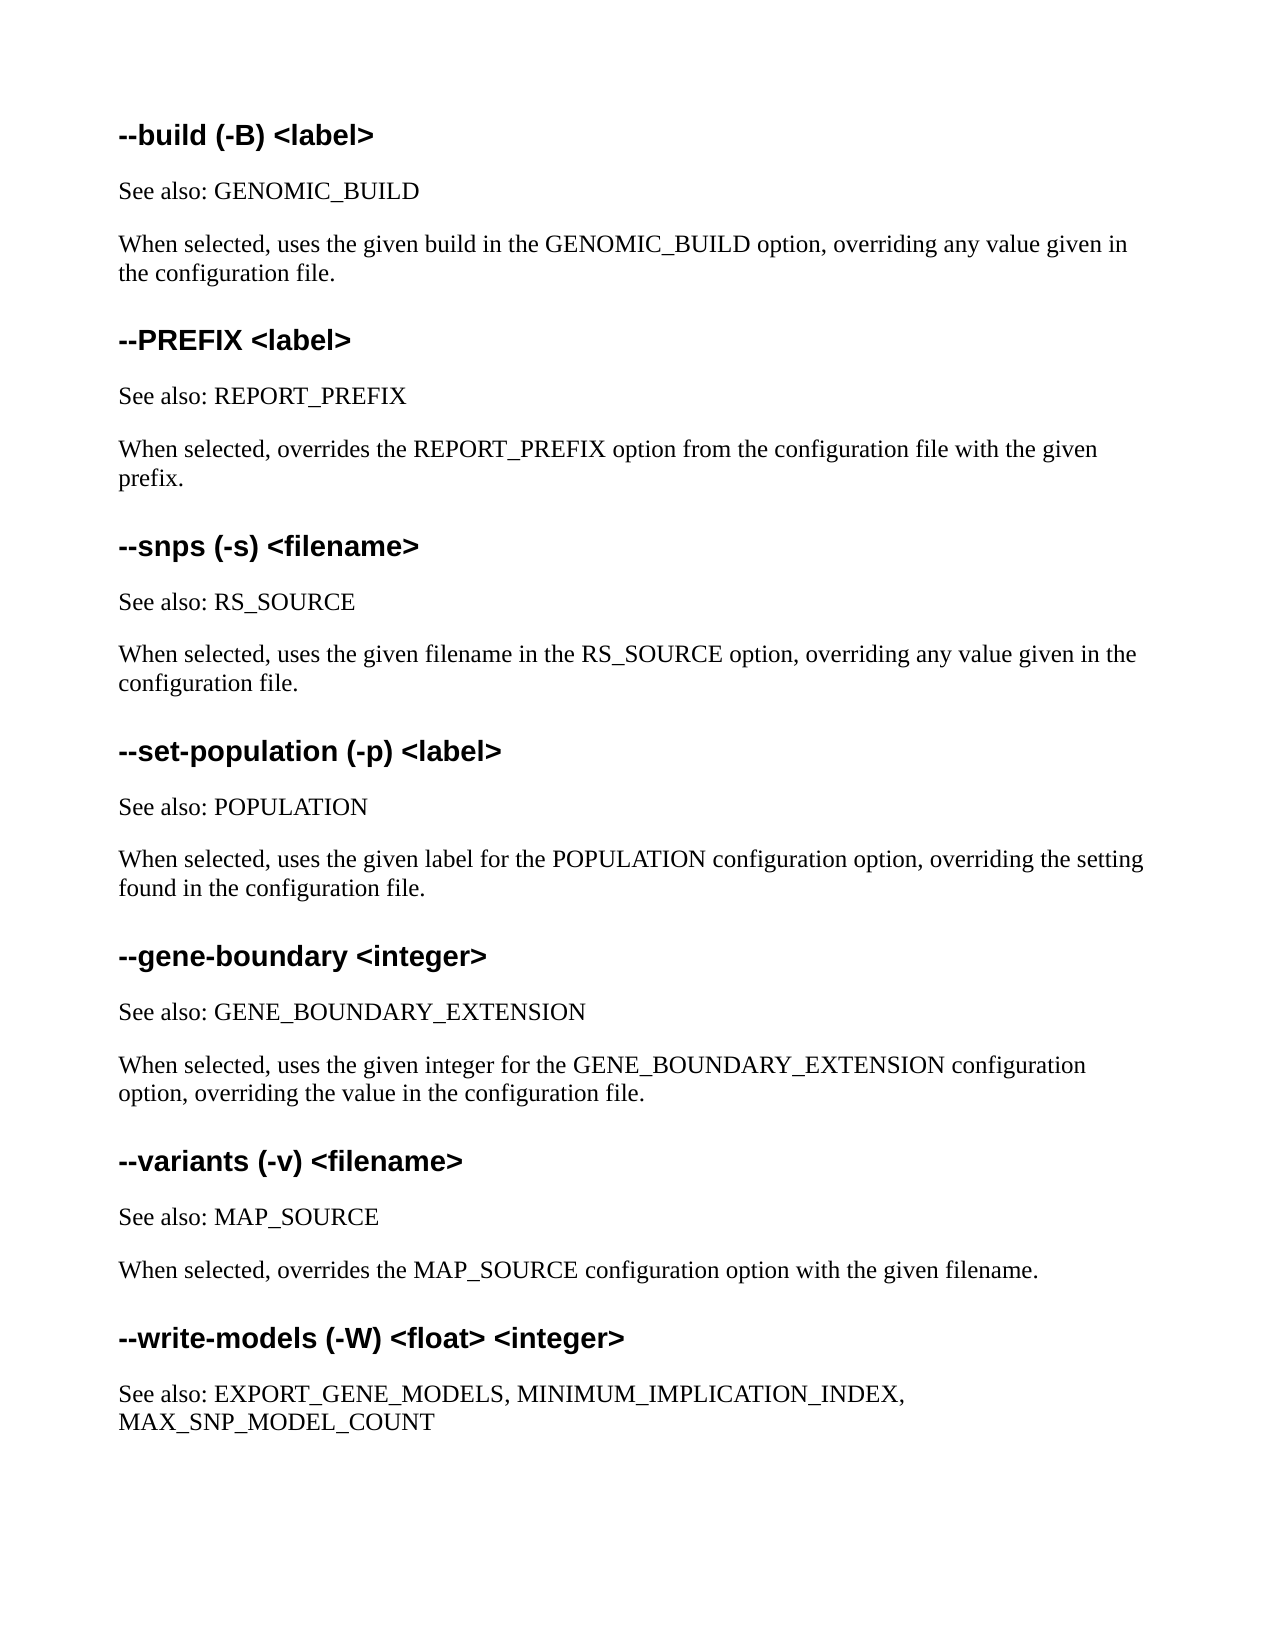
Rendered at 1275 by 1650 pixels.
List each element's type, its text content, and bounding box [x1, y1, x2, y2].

text See also: GENOMIC_BUILD [118, 176, 1157, 205]
subtitle --PREFIX <label> [118, 323, 1157, 357]
text When selected, uses the given integer for the GENE_BOUNDARY_EXTENSION configuration option, overriding the value in the configuration file. [118, 1050, 1157, 1107]
text See also: RS_SOURCE [118, 587, 1157, 615]
text See also: GENE_BOUNDARY_EXTENSION [118, 997, 1157, 1026]
text When selected, uses the given build in the GENOMIC_BUILD option, overriding any value given in the configuration file. [118, 229, 1157, 286]
subtitle --variants (-v) <filename> [118, 1144, 1157, 1178]
subtitle --set-population (-p) <label> [118, 734, 1157, 767]
subtitle --snps (-s) <filename> [118, 528, 1157, 562]
text See also: MAP_SOURCE [118, 1202, 1157, 1231]
text When selected, uses the given label for the POPULATION configuration option, overriding the setting found in the configuration file. [118, 844, 1157, 902]
text When selected, overrides the REPORT_PREFIX option from the configuration file with the given prefix. [118, 434, 1157, 492]
subtitle --build (-B) <label> [118, 118, 1157, 152]
text See also: REPORT_PREFIX [118, 381, 1157, 410]
text When selected, overrides the MAP_SOURCE configuration option with the given filename. [118, 1255, 1157, 1284]
text See also: POPULATION [118, 792, 1157, 821]
text When selected, uses the given filename in the RS_SOURCE option, overriding any value given in the configuration file. [118, 639, 1157, 697]
subtitle --gene-boundary <integer> [118, 939, 1157, 972]
text See also: EXPORT_GENE_MODELS, MINIMUM_IMPLICATION_INDEX, MAX_SNP_MODEL_COUNT [118, 1379, 1157, 1436]
subtitle --write-models (-W) <float> <integer> [118, 1321, 1157, 1354]
